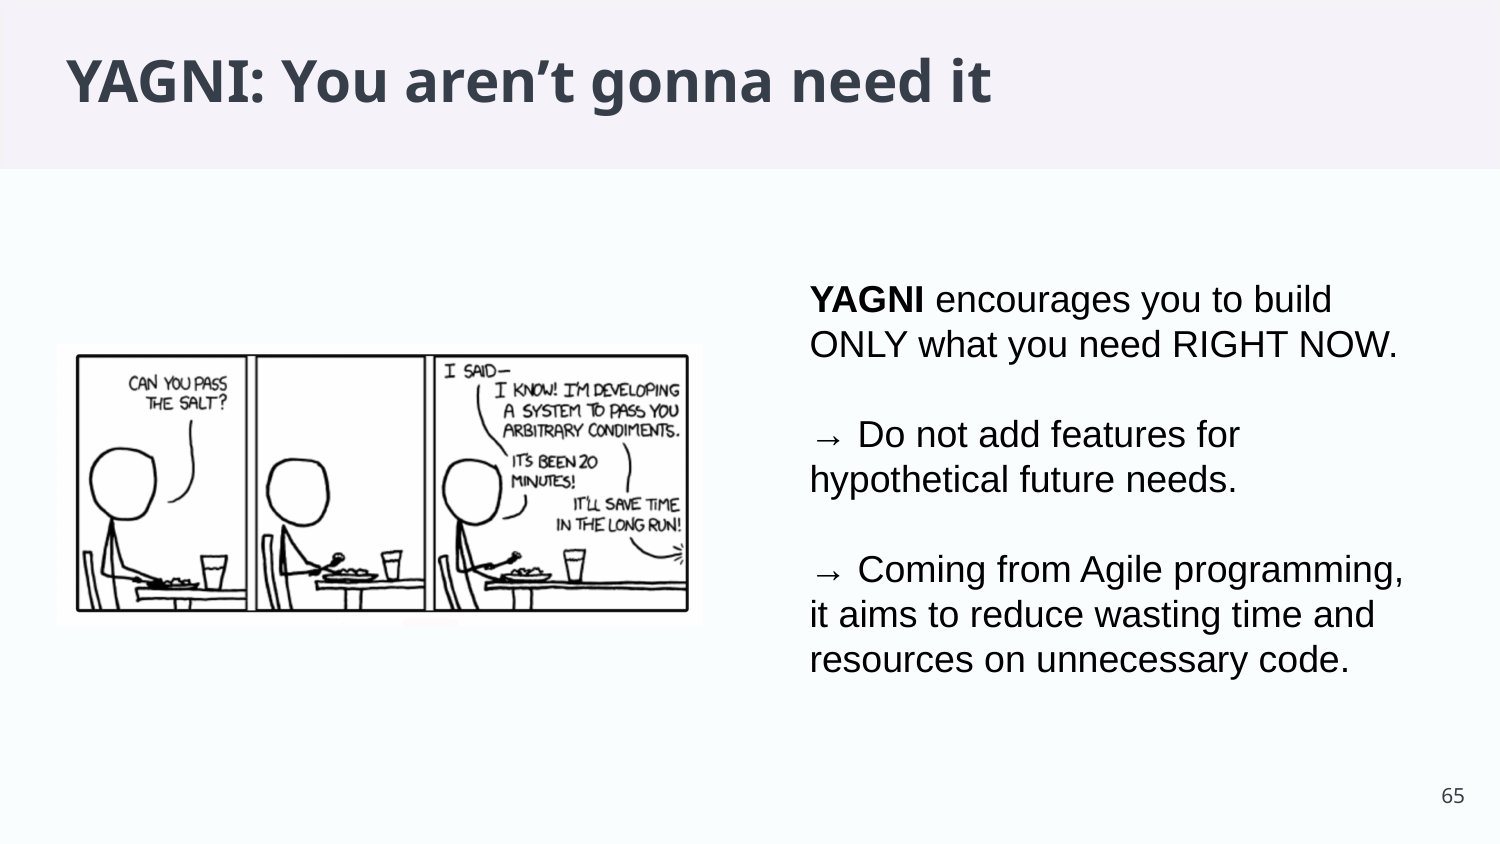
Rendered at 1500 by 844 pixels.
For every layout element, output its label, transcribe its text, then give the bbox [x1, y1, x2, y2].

text_box YAGNI encourages you to build ONLY what you need RIGHT NOW. → Do not add features for hypothetical future needs. → Coming from Agile programming, it aims to reduce wasting time and resources on unnecessary code. [794, 260, 1440, 696]
picture [57, 344, 703, 626]
title YAGNI: You aren’t gonna need it [51, 28, 1390, 141]
slide_number [1389, 764, 1480, 830]
